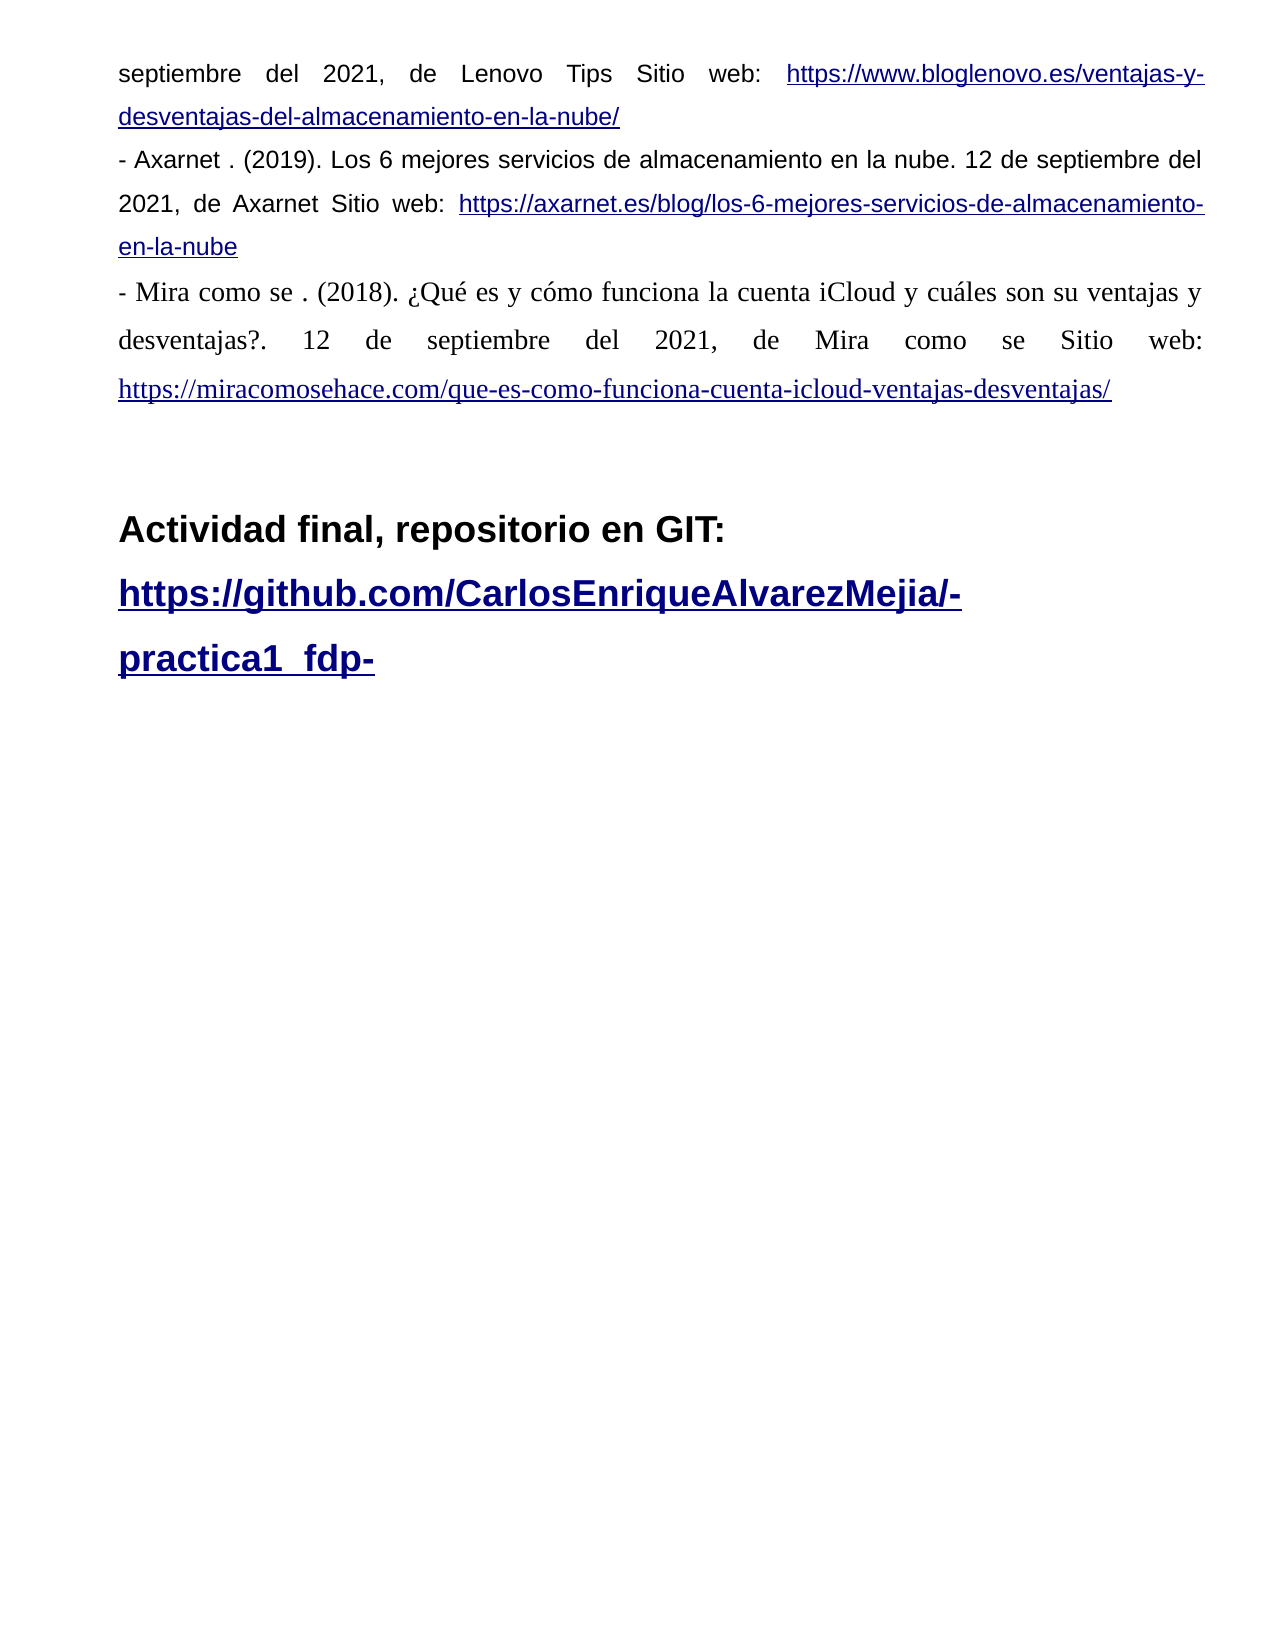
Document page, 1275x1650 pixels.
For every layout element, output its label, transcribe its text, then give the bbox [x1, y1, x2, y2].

text https://github.com/CarlosEnriqueAlvarezMejia/-practica1_fdp- [118, 571, 1205, 679]
text Actividad final, repositorio en GIT: [118, 507, 1205, 550]
text - Mira como se . (2018). ¿Qué es y cómo funciona la cuenta iCloud y cuáles son su ventajas y desventajas?. 12 de septiembre del 2021, de Mira como se Sitio web: https://miracomosehace.com/que-es-como-funciona-cuenta-icloud-ventajas-desventajas/ [118, 275, 1205, 404]
text septiembre del 2021, de Lenovo Tips Sitio web: https://www.bloglenovo.es/ventajas-y-desventajas-del-almacenamiento-en-la-nube/ [118, 59, 1205, 131]
text - Axarnet . (2019). Los 6 mejores servicios de almacenamiento en la nube. 12 de septiembre del 2021, de Axarnet Sitio web: https://axarnet.es/blog/los-6-mejores-servicios-de-almacenamiento-en-la-nube [118, 145, 1205, 261]
